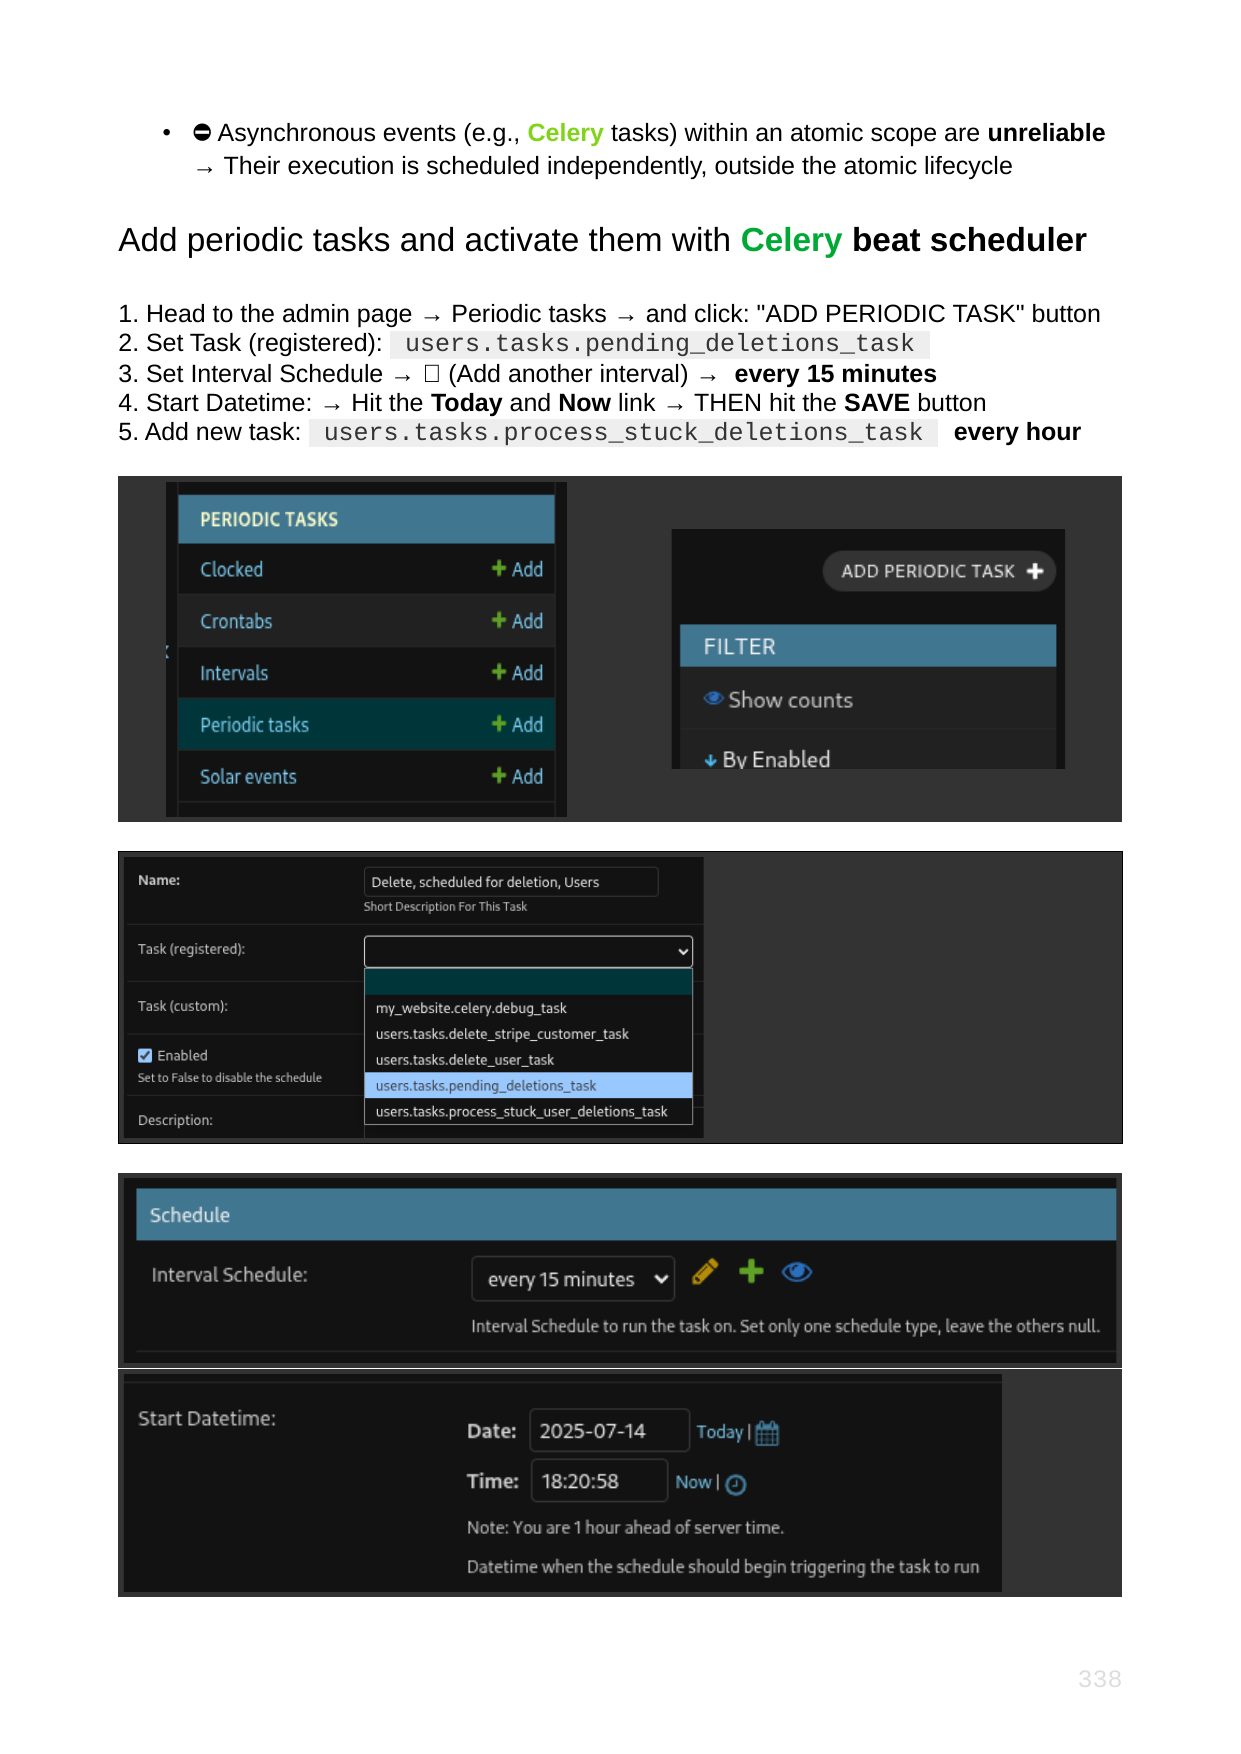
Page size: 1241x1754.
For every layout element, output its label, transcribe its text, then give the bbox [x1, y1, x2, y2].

picture [123, 857, 704, 1138]
table_header [119, 852, 1122, 1143]
picture [123, 1178, 1117, 1363]
picture [671, 529, 1066, 769]
table_header [118, 1173, 1122, 1368]
text 1. Head to the admin page → Periodic tasks → and click: "ADD PERIODIC TASK" button [118, 299, 1122, 328]
list ⛔ Asynchronous events (e.g., Celery tasks) within an atomic scope are unreliable → Their execution is scheduled independently, outside the atomic lifecycle [162, 118, 1122, 180]
table_header [118, 476, 615, 822]
text 4. Start Datetime: → Hit the Today and Now link → THEN hit the SAVE button 5. Add new task: users.tasks.process_stuck_deletions_task every hour [118, 388, 1122, 447]
subtitle Add periodic tasks and activate them with Celery beat scheduler [118, 220, 1122, 258]
text 2. Set Task (registered): users.tasks.pending_deletions_task [118, 328, 1122, 359]
table_cell [118, 1369, 1122, 1597]
table_header [615, 476, 1122, 822]
text 3. Set Interval Schedule → ➕ (Add another interval) → every 15 minutes [118, 359, 1122, 388]
picture [166, 482, 567, 817]
picture [123, 1374, 1002, 1592]
